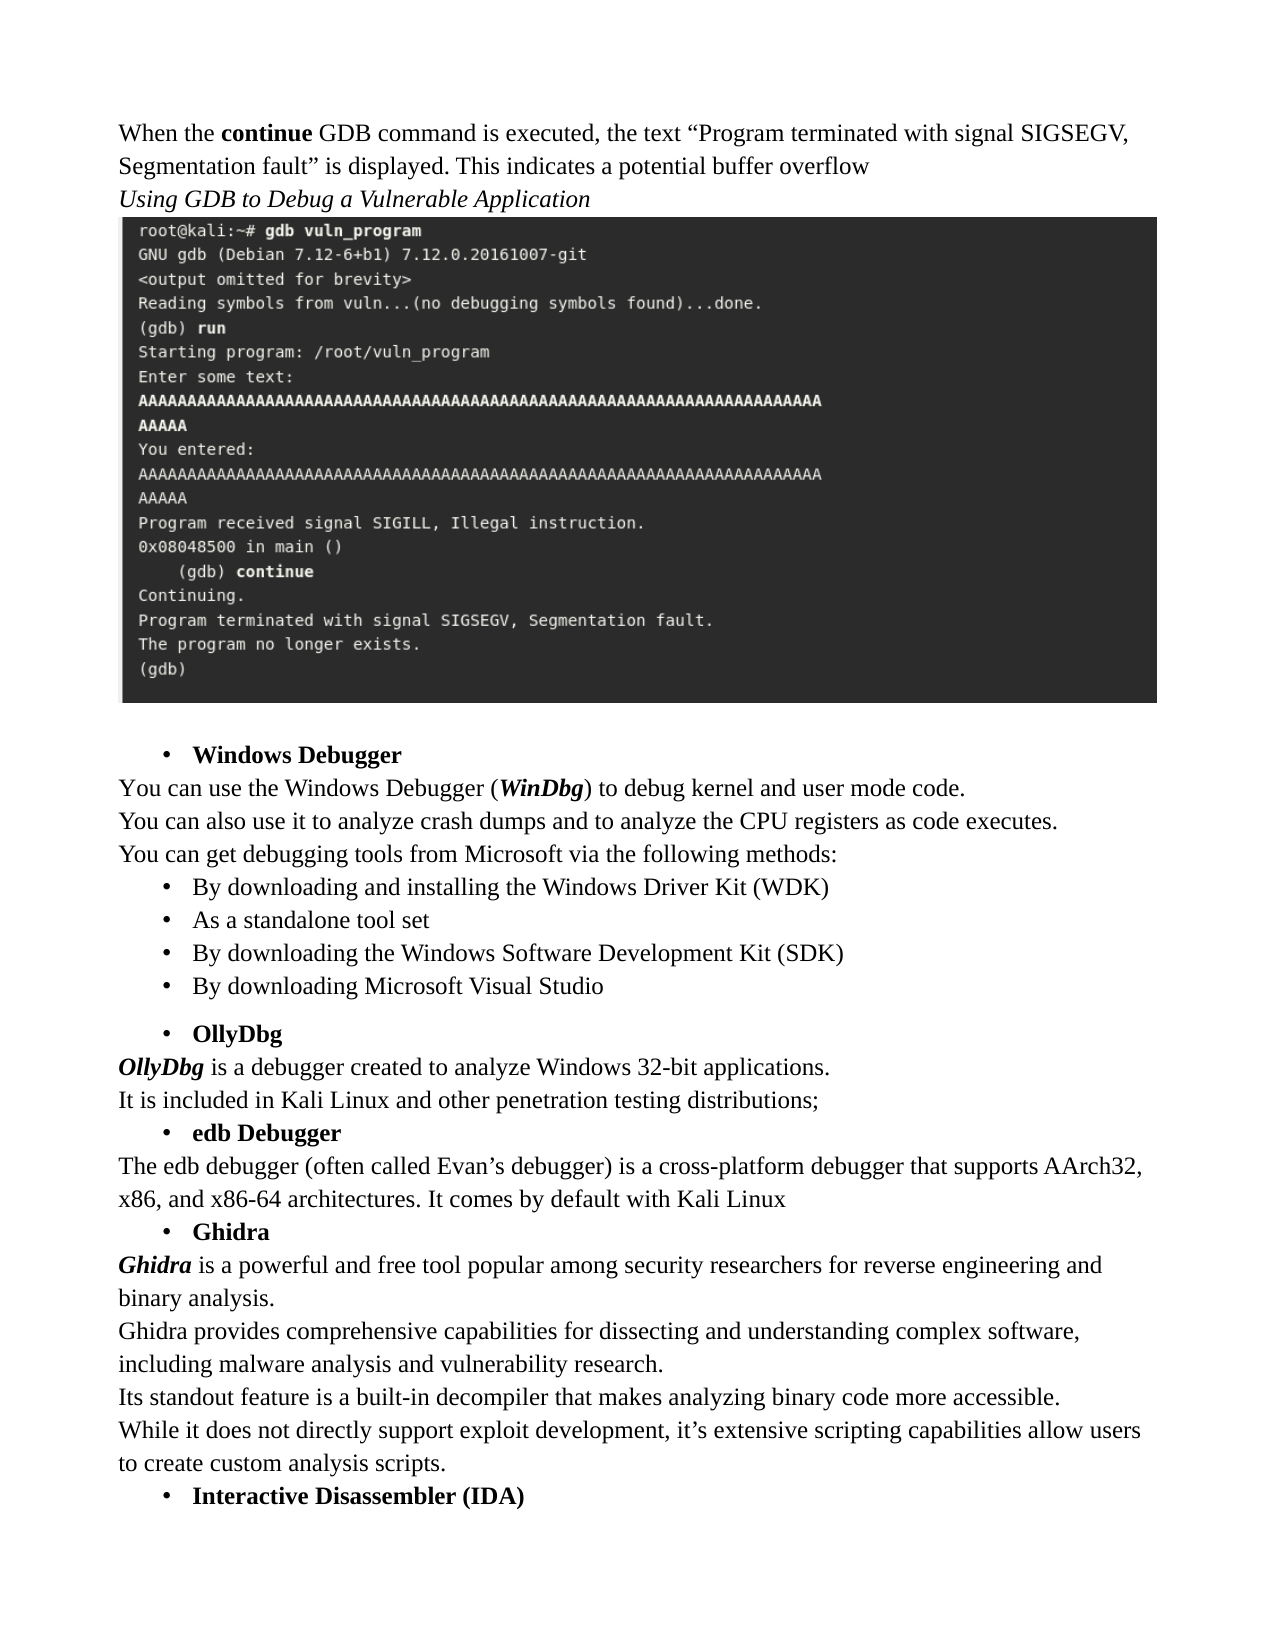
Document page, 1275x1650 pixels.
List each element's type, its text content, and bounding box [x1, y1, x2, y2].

list Windows Debugger [162, 740, 1157, 769]
text Using GDB to Debug a Vulnerable Application [118, 184, 1157, 213]
text Ghidra is a powerful and free tool popular among security researchers for reverse engineering and binary analysis. [118, 1250, 1157, 1312]
text Ghidra provides comprehensive capabilities for dissecting and understanding complex software, including malware analysis and vulnerability research. [118, 1316, 1157, 1378]
text You can also use it to analyze crash dumps and to analyze the CPU registers as code executes. [118, 806, 1157, 835]
list OllyDbg [162, 1019, 1157, 1047]
text OllyDbg is a debugger created to analyze Windows 32-bit applications. [118, 1052, 1157, 1080]
text You can get debugging tools from Microsoft via the following methods: [118, 839, 1157, 868]
text When the continue GDB command is executed, the text “Program terminated with signal SIGSEGV, Segmentation fault” is displayed. This indicates a potential buffer overflow [118, 118, 1157, 180]
list edb Debugger [162, 1118, 1157, 1146]
list By downloading Microsoft Visual Studio [162, 971, 1157, 1000]
picture [118, 217, 1157, 703]
text You can use the Windows Debugger (WinDbg) to debug kernel and user mode code. [118, 773, 1157, 802]
list Ghidra [162, 1217, 1157, 1246]
list As a standalone tool set [162, 905, 1157, 934]
text The edb debugger (often called Evan’s debugger) is a cross-platform debugger that supports AArch32, x86, and x86-64 architectures. It comes by default with Kali Linux [118, 1151, 1157, 1212]
text While it does not directly support exploit development, it’s extensive scripting capabilities allow users to create custom analysis scripts. [118, 1415, 1157, 1477]
list By downloading and installing the Windows Driver Kit (WDK) [162, 872, 1157, 901]
list By downloading the Windows Software Development Kit (SDK) [162, 938, 1157, 967]
text It is included in Kali Linux and other penetration testing distributions; [118, 1085, 1157, 1113]
text Its standout feature is a built-in decompiler that makes analyzing binary code more accessible. [118, 1382, 1157, 1411]
list Interactive Disassembler (IDA) [162, 1481, 1157, 1510]
